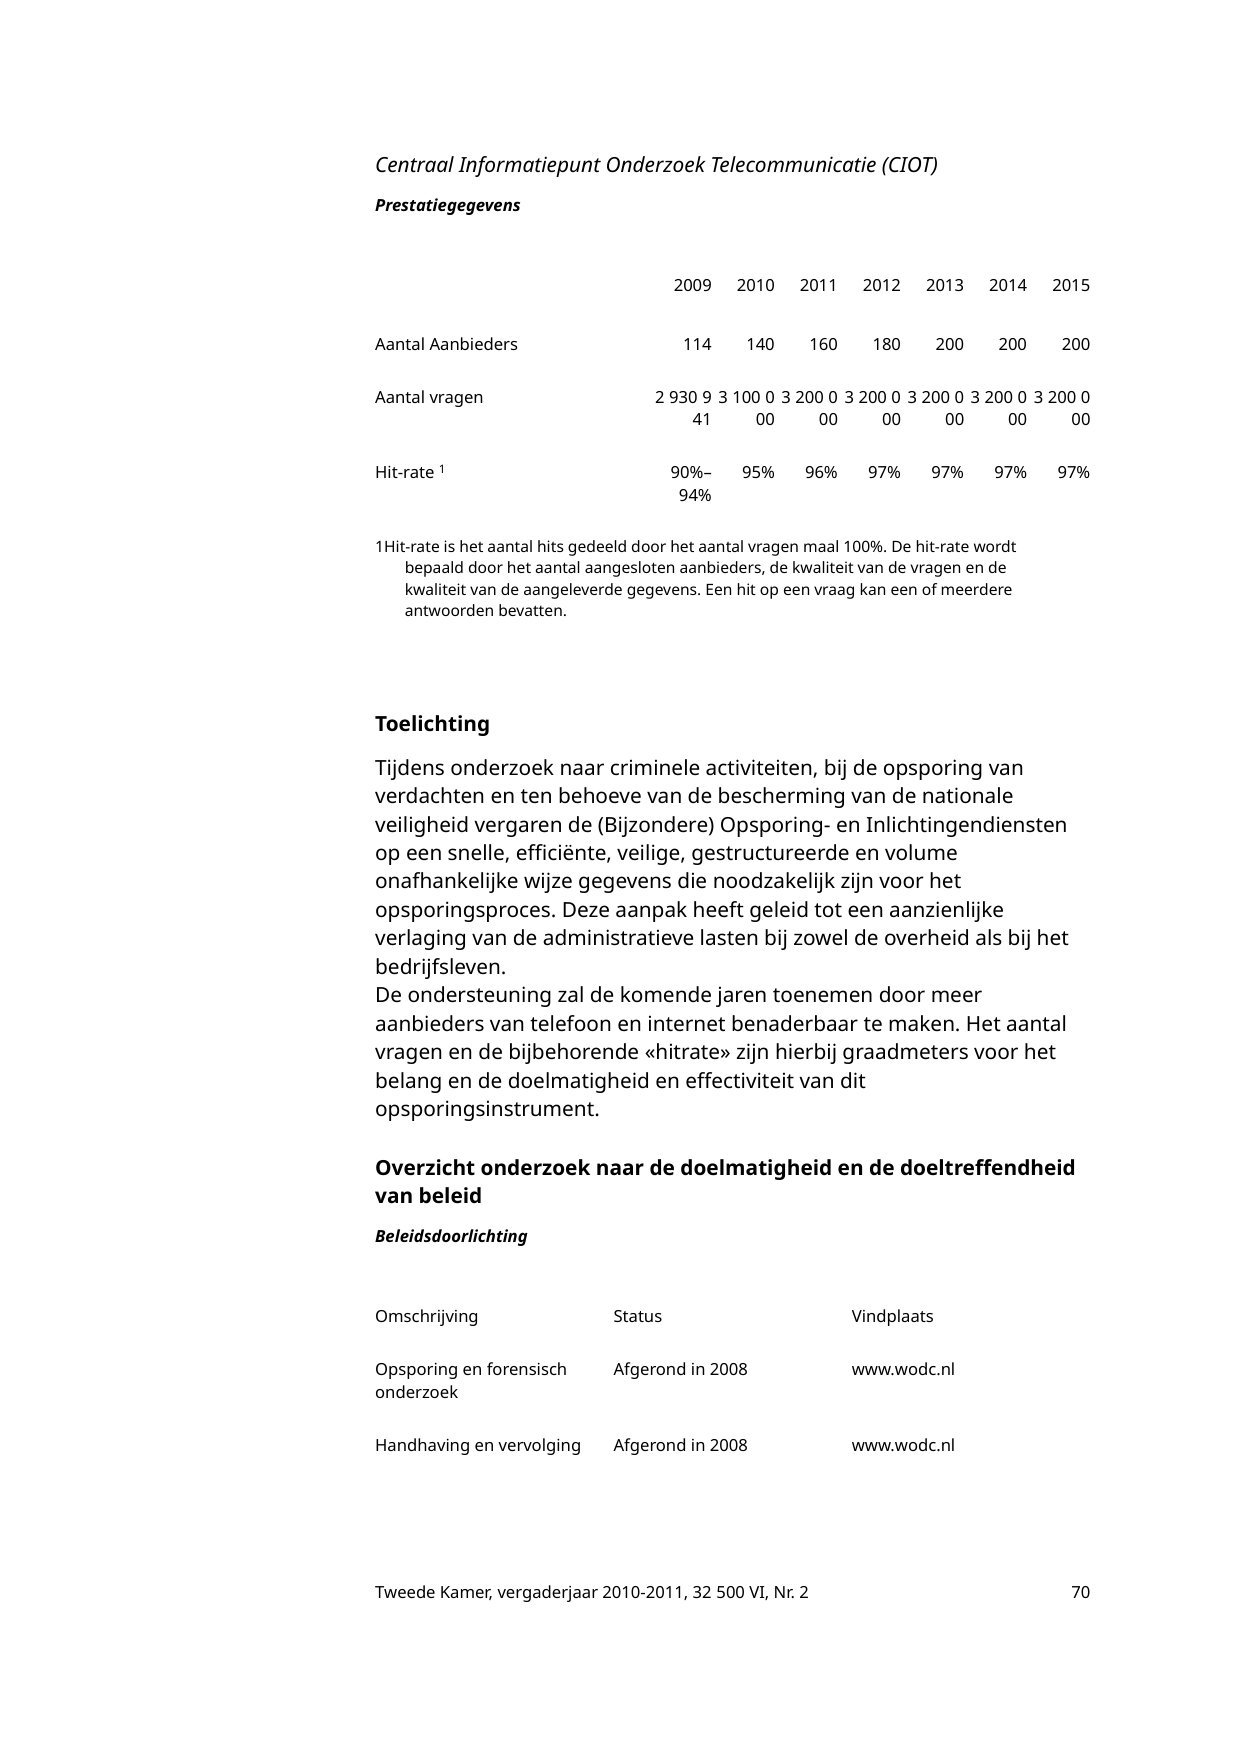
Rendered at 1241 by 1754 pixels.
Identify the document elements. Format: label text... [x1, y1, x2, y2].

text Overzicht onderzoek naar de doelmatigheid en de doeltreffendheid van beleid [375, 1153, 1090, 1209]
table_header Omschrijving [375, 1305, 613, 1358]
table_cell www.wodc.nl [852, 1433, 1090, 1486]
text De ondersteuning zal de komende jaren toenemen door meer aanbieders van telefoon en internet benaderbaar te maken. Het aantal vragen en de bijbehorende «hitrate» zijn hierbij graadmeters voor het belang en de doelmatigheid en effectiviteit van dit opsporingsinstrument. [375, 980, 1090, 1123]
table_cell 3 200 000 [901, 385, 964, 461]
table_cell 97% [1027, 461, 1090, 536]
table_cell 200 [901, 333, 964, 385]
table_cell 97% [838, 461, 901, 536]
table_cell 96% [775, 461, 838, 536]
text Toelichting [375, 709, 1090, 738]
table_cell 180 [838, 333, 901, 385]
text Prestatiegegevens [375, 193, 1090, 216]
table_cell Opsporing en forensisch onderzoek [375, 1358, 613, 1433]
text Tijdens onderzoek naar criminele activiteiten, bij de opsporing van verdachten en ten behoeve van de bescherming van de nationale veiligheid vergaren de (Bijzondere) Opsporing- en Inlichtingendiensten op een snelle, efficiënte, veilige, gestructureerde en volume onafhankelijke wijze gegevens die noodzakelijk zijn voor het opsporingsproces. Deze aanpak heeft geleid tot een aanzienlijke verlaging van de administratieve lasten bij zowel de overheid als bij het bedrijfsleven. [375, 753, 1090, 980]
text Beleidsdoorlichting [375, 1224, 1090, 1247]
table_cell 3 200 000 [775, 385, 838, 461]
table_cell 3 100 000 [711, 385, 774, 461]
table_cell 200 [964, 333, 1027, 385]
table_cell 3 200 000 [1027, 385, 1090, 461]
table_cell Handhaving en vervolging [375, 1433, 613, 1486]
table_cell 160 [775, 333, 838, 385]
table_cell 95% [711, 461, 774, 536]
table_cell 1Hit-rate is het aantal hits gedeeld door het aantal vragen maal 100%. De hit-rate wordt bepaald door het aantal aangesloten aanbieders, de kwaliteit van de vragen en de kwaliteit van de aangeleverde gegevens. Een hit op een vraag kan een of meerdere antwoorden bevatten. [375, 536, 1027, 651]
table_cell Aantal vragen [375, 385, 648, 461]
table_cell 114 [648, 333, 711, 385]
table_header 2013 [901, 274, 964, 332]
table_header 2011 [775, 274, 838, 332]
table_cell 3 200 000 [964, 385, 1027, 461]
table_cell www.wodc.nl [852, 1358, 1090, 1433]
table_cell 3 200 000 [838, 385, 901, 461]
table_header 2015 [1027, 274, 1090, 332]
table_cell Afgerond in 2008 [613, 1433, 852, 1486]
table_cell Aantal Aanbieders [375, 333, 648, 385]
table_header [375, 274, 648, 332]
table_header 2014 [964, 274, 1027, 332]
table_cell 2 930 941 [648, 385, 711, 461]
table_cell Hit-rate 1 [375, 461, 648, 536]
table_cell 140 [711, 333, 774, 385]
table_cell 90%–94% [648, 461, 711, 536]
text Centraal Informatiepunt Onderzoek Telecommunicatie (CIOT) [375, 150, 1090, 178]
table_cell 200 [1027, 333, 1090, 385]
table_header 2012 [838, 274, 901, 332]
table_header 2010 [711, 274, 774, 332]
table_header 2009 [648, 274, 711, 332]
table_cell 97% [964, 461, 1027, 536]
table_header Vindplaats [852, 1305, 1090, 1358]
table_cell Afgerond in 2008 [613, 1358, 852, 1433]
table_header Status [613, 1305, 852, 1358]
table_cell 97% [901, 461, 964, 536]
